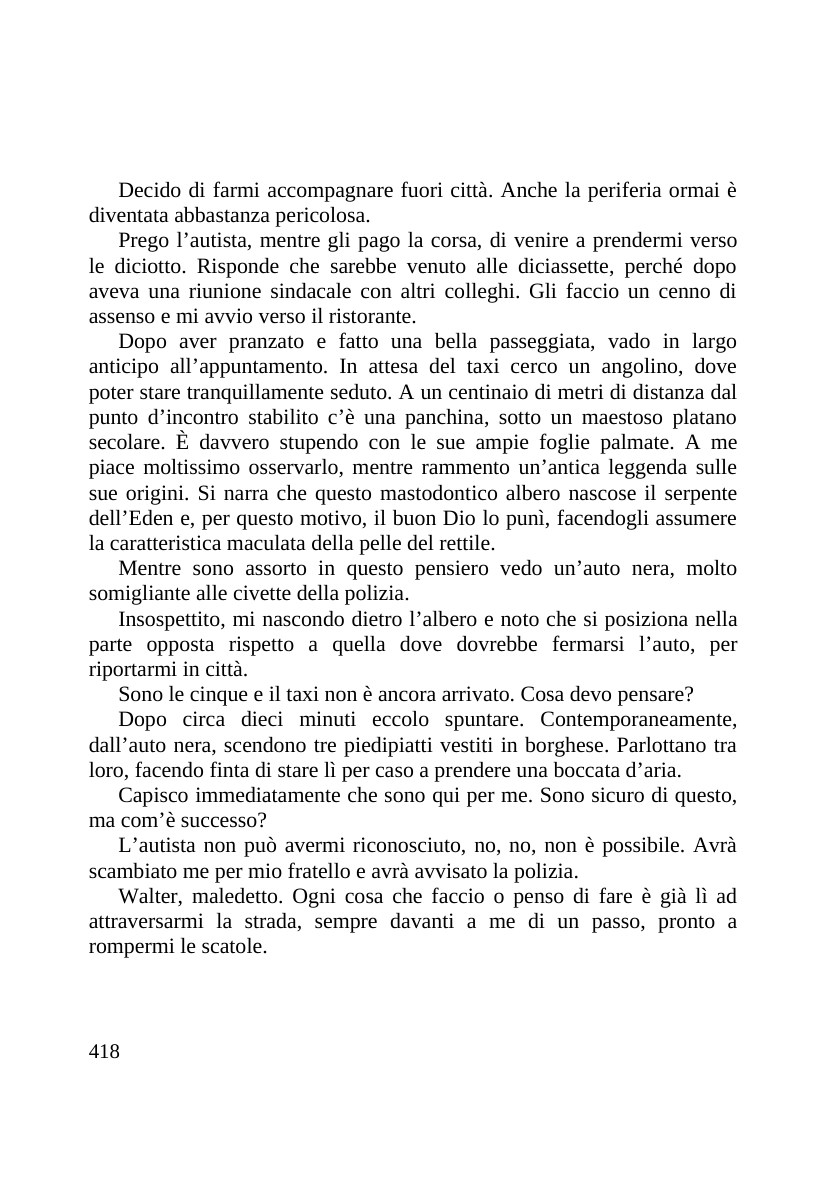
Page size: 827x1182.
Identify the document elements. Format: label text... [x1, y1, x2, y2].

text Capisco immediatamente che sono qui per me. Sono sicuro di questo, ma com’è successo? [88, 782, 738, 832]
text Decido di farmi accompagnare fuori città. Anche la periferia ormai è diventata abbastanza pericolosa. [88, 177, 738, 227]
text Mentre sono assorto in questo pensiero vedo un’auto nera, molto somigliante alle civette della polizia. [88, 555, 738, 606]
text Insospettito, mi nascondo dietro l’albero e noto che si posiziona nella parte opposta rispetto a quella dove dovrebbe fermarsi l’auto, per riportarmi in città. [88, 606, 738, 681]
text L’autista non può avermi riconosciuto, no, no, non è possibile. Avrà scambiato me per mio fratello e avrà avvisato la polizia. [88, 832, 738, 883]
text Sono le cinque e il taxi non è ancora arrivato. Cosa devo pensare? [88, 681, 738, 706]
text Walter, maledetto. Ogni cosa che faccio o penso di fare è già lì ad attraversarmi la strada, sempre davanti a me di un passo, pronto a rompermi le scatole. [88, 883, 738, 958]
text Dopo circa dieci minuti eccolo spuntare. Contemporaneamente, dall’auto nera, scendono tre piedipiatti vestiti in borghese. Parlottano tra loro, facendo finta di stare lì per caso a prendere una boccata d’aria. [88, 706, 738, 782]
text Dopo aver pranzato e fatto una bella passeggiata, vado in largo anticipo all’appuntamento. In attesa del taxi cerco un angolino, dove poter stare tranquillamente seduto. A un centinaio di metri di distanza dal punto d’incontro stabilito c’è una panchina, sotto un maestoso platano secolare. È davvero stupendo con le sue ampie foglie palmate. A me piace moltissimo osservarlo, mentre rammento un’antica leggenda sulle sue origini. Si narra che questo mastodontico albero nascose il serpente dell’Eden e, per questo motivo, il buon Dio lo punì, facendogli assumere la caratteristica maculata della pelle del rettile. [88, 328, 738, 555]
text Prego l’autista, mentre gli pago la corsa, di venire a prendermi verso le diciotto. Risponde che sarebbe venuto alle diciassette, perché dopo aveva una riunione sindacale con altri colleghi. Gli faccio un cenno di assenso e mi avvio verso il ristorante. [88, 227, 738, 328]
